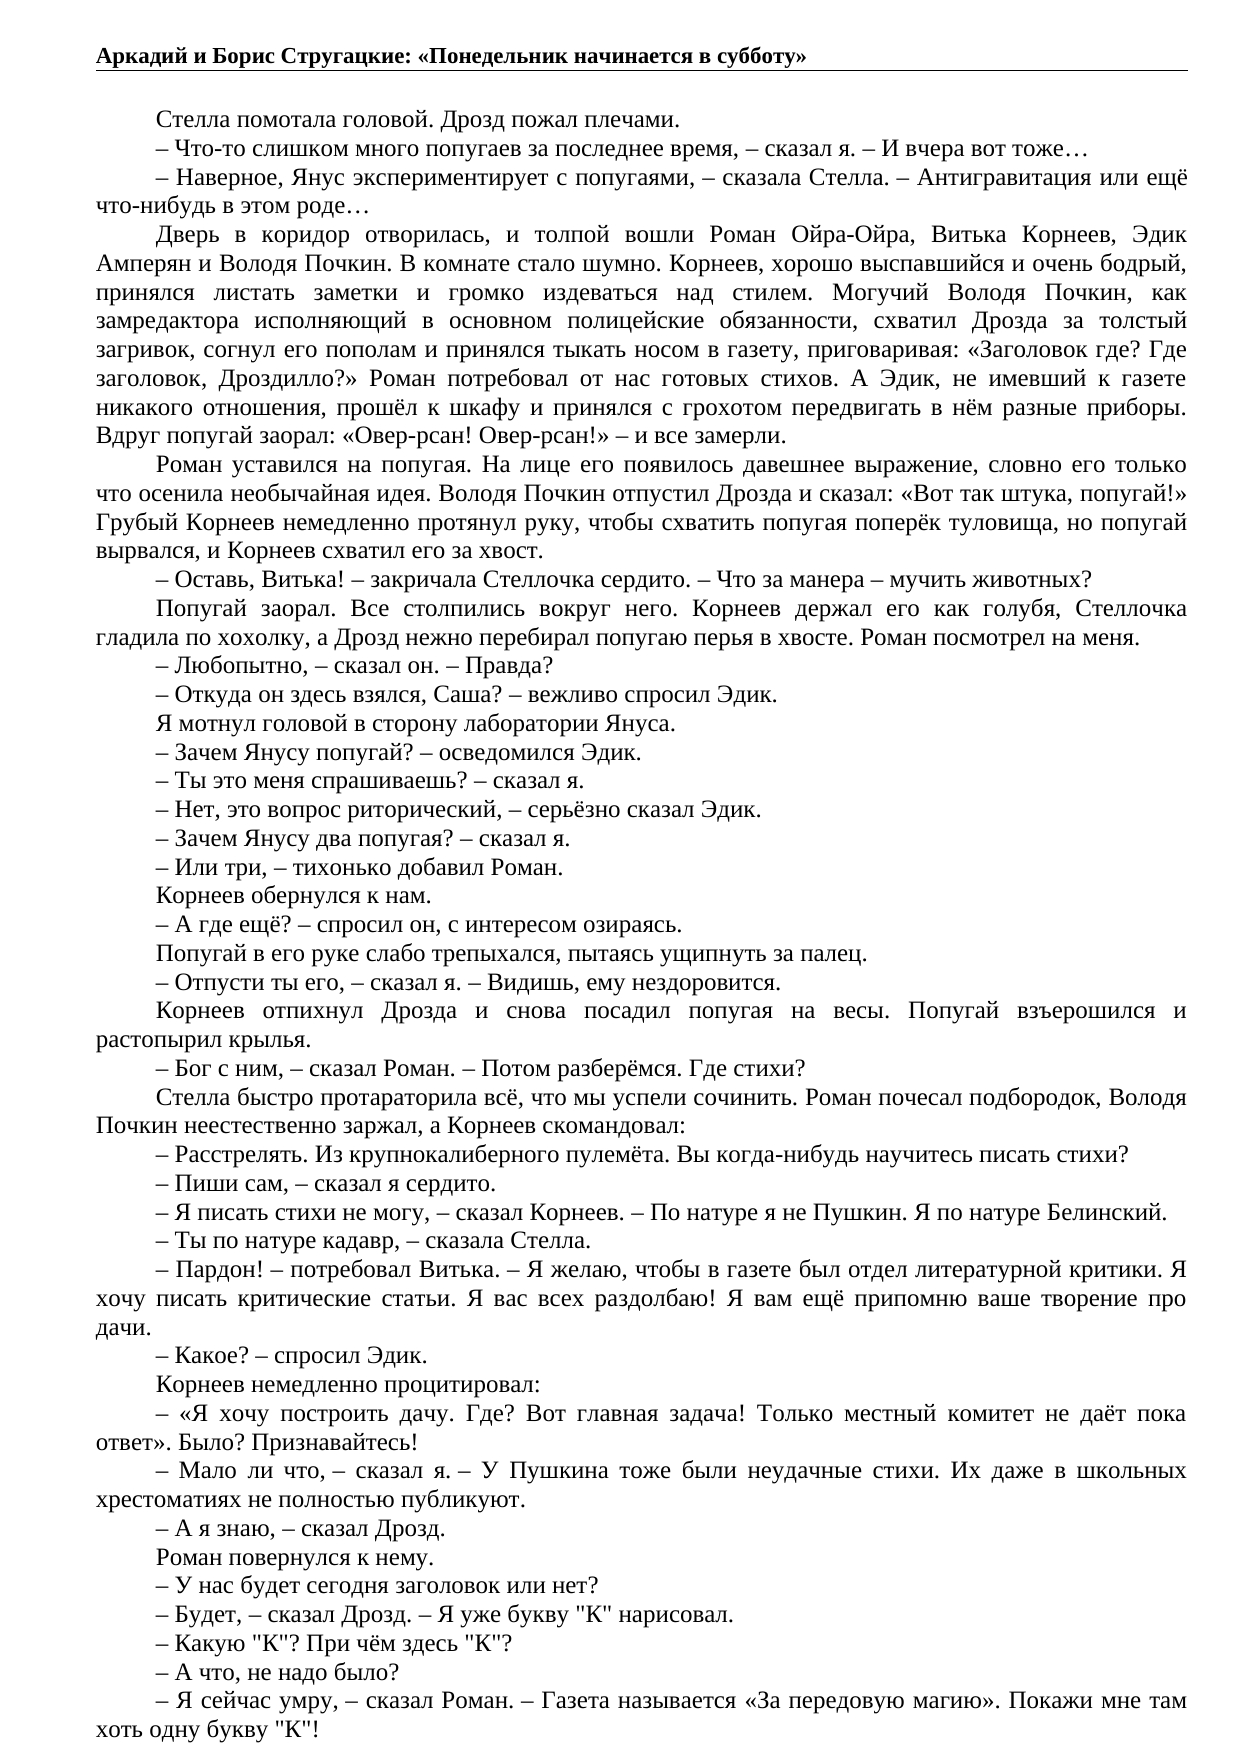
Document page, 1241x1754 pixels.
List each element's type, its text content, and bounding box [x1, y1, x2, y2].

text – Откуда он здесь взялся, Саша? – вежливо спросил Эдик. [96, 679, 1188, 708]
text Попугай в его руке слабо трепыхался, пытаясь ущипнуть за палец. [96, 938, 1188, 967]
text Попугай заорал. Все столпились вокруг него. Корнеев держал его как голубя, Стеллочка гладила по хохолку, а Дрозд нежно перебирал попугаю перья в хвосте. Роман посмотрел на меня. [96, 593, 1188, 650]
text Стелла помотала головой. Дрозд пожал плечами. [96, 104, 1188, 133]
text Я мотнул головой в сторону лаборатории Януса. [96, 708, 1188, 737]
text Дверь в коридор отворилась, и толпой вошли Роман Ойра-Ойра, Витька Корнеев, Эдик Амперян и Володя Почкин. В комнате стало шумно. Корнеев, хорошо выспавшийся и очень бодрый, принялся листать заметки и громко издеваться над стилем. Могучий Володя Почкин, как замредактора исполняющий в основном полицейские обязанности, схватил Дрозда за толстый загривок, согнул его пополам и принялся тыкать носом в газету, приговаривая: «Заголовок где? Где заголовок, Дроздилло?» Роман потребовал от нас готовых стихов. А Эдик, не имевший к газете никакого отношения, прошёл к шкафу и принялся с грохотом передвигать в нём разные приборы. Вдруг попугай заорал: «Овер-рсан! Овер-рсан!» – и все замерли. [96, 219, 1188, 449]
text – Зачем Янусу два попугая? – сказал я. [96, 823, 1188, 852]
text – Ты по натуре кадавр, – сказала Стелла. [96, 1225, 1188, 1254]
text – А где ещё? – спросил он, с интересом озираясь. [96, 909, 1188, 938]
text – Какую "К"? При чём здесь "К"? [96, 1628, 1188, 1657]
text – Или три, – тихонько добавил Роман. [96, 852, 1188, 880]
text – Будет, – сказал Дрозд. – Я уже букву "К" нарисовал. [96, 1599, 1188, 1628]
text Роман уставился на попугая. На лице его появилось давешнее выражение, словно его только что осенила необычайная идея. Володя Почкин отпустил Дрозда и сказал: «Вот так штука, попугай!» Грубый Корнеев немедленно протянул руку, чтобы схватить попугая поперёк туловища, но попугай вырвался, и Корнеев схватил его за хвост. [96, 449, 1188, 564]
text Корнеев немедленно процитировал: [96, 1369, 1188, 1398]
text – У нас будет сегодня заголовок или нет? [96, 1570, 1188, 1599]
text – Я писать стихи не могу, – сказал Корнеев. – По натуре я не Пушкин. Я по натуре Белинский. [96, 1197, 1188, 1225]
text – «Я хочу построить дачу. Где? Вот главная задача! Только местный комитет не даёт пока ответ». Было? Признавайтесь! [96, 1398, 1188, 1455]
text – Какое? – спросил Эдик. [96, 1340, 1188, 1369]
text – Зачем Янусу попугай? – осведомился Эдик. [96, 737, 1188, 765]
text – Расстрелять. Из крупнокалиберного пулемёта. Вы когда-нибудь научитесь писать стихи? [96, 1139, 1188, 1168]
text – Я сейчас умру, – сказал Роман. – Газета называется «За передовую магию». Покажи мне там хоть одну букву "К"! [96, 1685, 1188, 1743]
text – Наверное, Янус экспериментирует с попугаями, – сказала Стелла. – Антигравитация или ещё что-нибудь в этом роде… [96, 162, 1188, 219]
text – Ты это меня спрашиваешь? – сказал я. [96, 765, 1188, 794]
text – Пиши сам, – сказал я сердито. [96, 1168, 1188, 1197]
text – Нет, это вопрос риторический, – серьёзно сказал Эдик. [96, 794, 1188, 823]
text – А я знаю, – сказал Дрозд. [96, 1513, 1188, 1542]
text Корнеев отпихнул Дрозда и снова посадил попугая на весы. Попугай взъерошился и растопырил крылья. [96, 995, 1188, 1053]
text – Оставь, Витька! – закричала Стеллочка сердито. – Что за манера – мучить животных? [96, 564, 1188, 593]
text Стелла быстро протараторила всё, что мы успели сочинить. Роман почесал подбородок, Володя Почкин неестественно заржал, а Корнеев скомандовал: [96, 1082, 1188, 1139]
text – Что-то слишком много попугаев за последнее время, – сказал я. – И вчера вот тоже… [96, 133, 1188, 162]
text – Любопытно, – сказал он. – Правда? [96, 650, 1188, 679]
text – Бог с ним, – сказал Роман. – Потом разберёмся. Где стихи? [96, 1053, 1188, 1082]
text Роман повернулся к нему. [96, 1542, 1188, 1570]
text – А что, не надо было? [96, 1657, 1188, 1685]
text – Пардон! – потребовал Витька. – Я желаю, чтобы в газете был отдел литературной критики. Я хочу писать критические статьи. Я вас всех раздолбаю! Я вам ещё припомню ваше творение про дачи. [96, 1254, 1188, 1340]
text – Мало ли что, – сказал я. – У Пушкина тоже были неудачные стихи. Их даже в школьных хрестоматиях не полностью публикуют. [96, 1455, 1188, 1513]
text – Отпусти ты его, – сказал я. – Видишь, ему нездоровится. [96, 967, 1188, 995]
text Корнеев обернулся к нам. [96, 880, 1188, 909]
